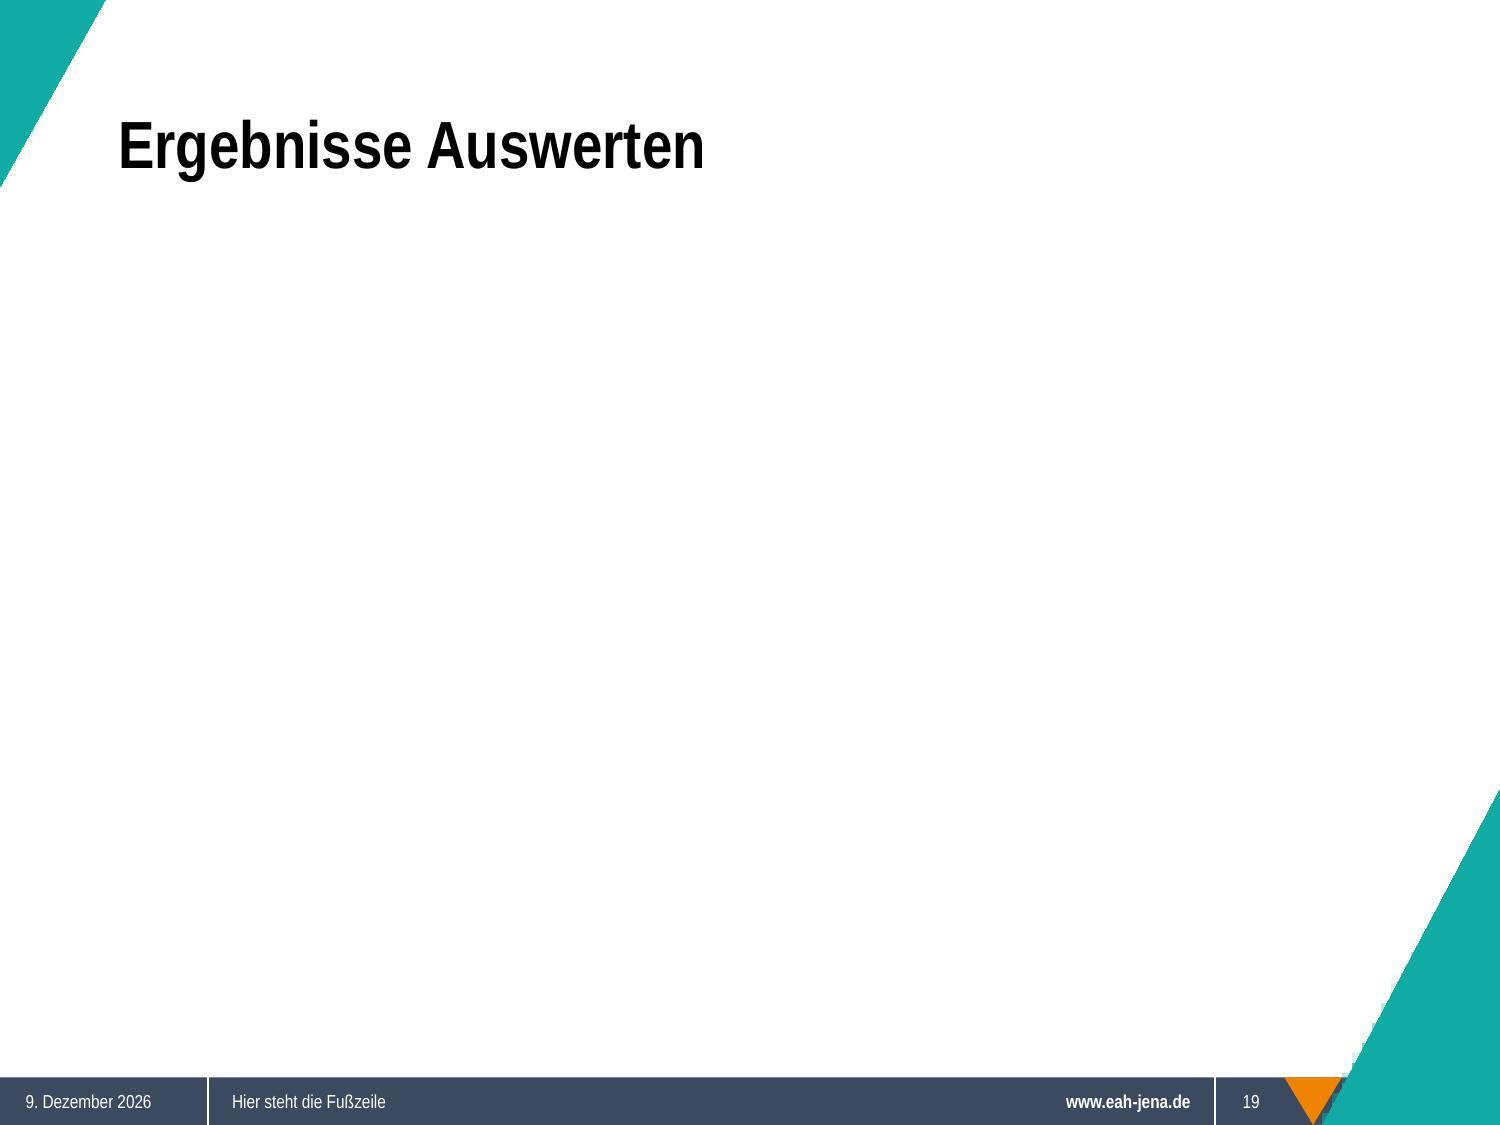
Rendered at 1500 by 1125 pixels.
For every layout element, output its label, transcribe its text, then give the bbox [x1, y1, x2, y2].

title Ergebnisse Auswerten [103, 103, 1397, 270]
text_box [0, 0, 106, 187]
text_box [1322, 790, 1500, 1125]
